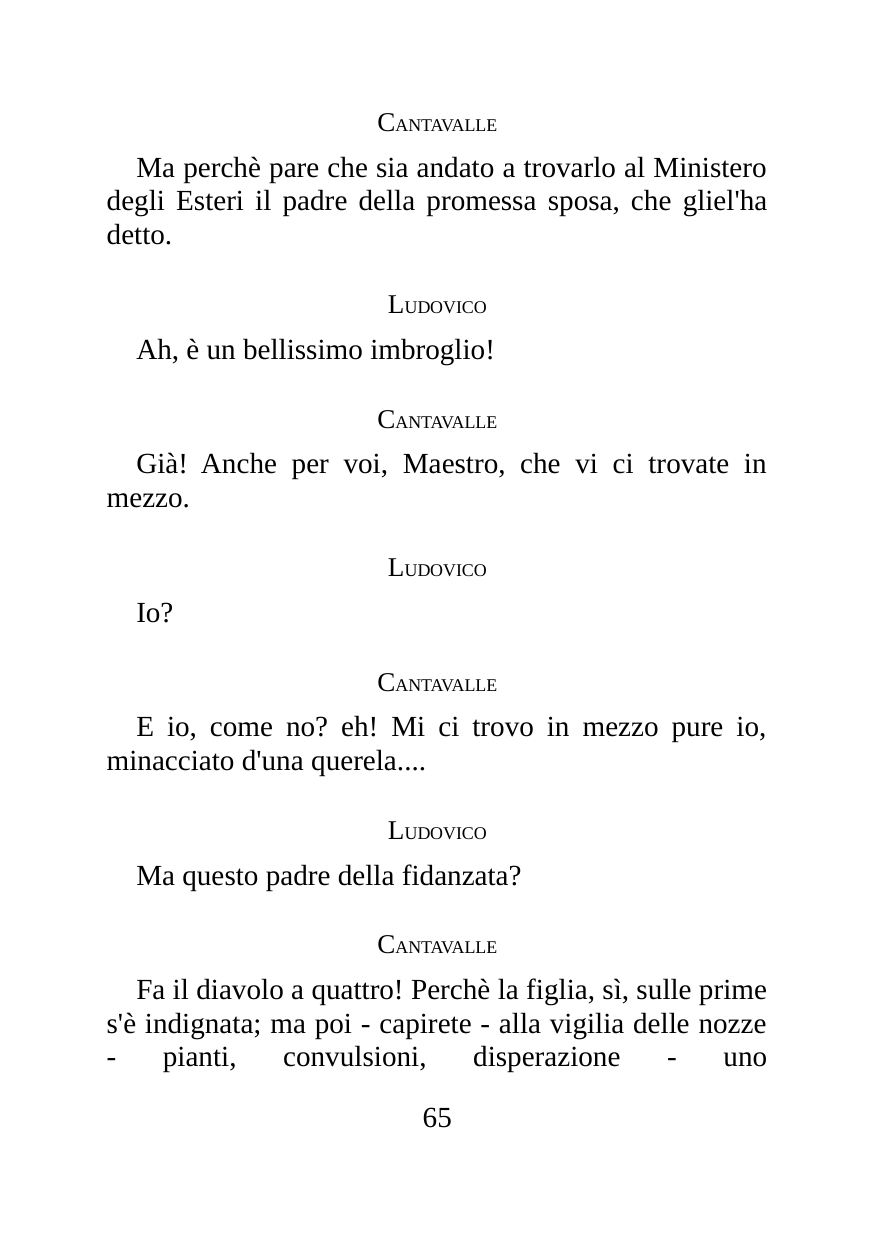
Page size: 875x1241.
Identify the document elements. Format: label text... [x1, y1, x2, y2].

text Ludovico [106, 814, 768, 845]
text E io, come no? eh! Mi ci trovo in mezzo pure io, minacciato d'una querela.... [106, 709, 768, 776]
text Io? [106, 595, 768, 628]
text Ludovico [106, 551, 768, 582]
text Ma perchè pare che sia andato a trovarlo al Ministero degli Esteri il padre della promessa sposa, che gliel'ha detto. [106, 150, 768, 251]
text Fa il diavolo a quattro! Perchè la figlia, sì, sulle prime s'è indignata; ma poi - capirete - alla vigilia delle nozze - pianti, convulsioni, disperazione - uno [106, 972, 768, 1073]
text Cantavalle [106, 106, 768, 137]
text Già! Anche per voi, Maestro, che vi ci trovate in mezzo. [106, 446, 768, 513]
text Cantavalle [106, 929, 768, 960]
text Ludovico [106, 288, 768, 319]
text Cantavalle [106, 403, 768, 434]
text Ah, è un bellissimo imbroglio! [106, 332, 768, 365]
text Ma questo padre della fidanzata? [106, 858, 768, 891]
text Cantavalle [106, 666, 768, 697]
